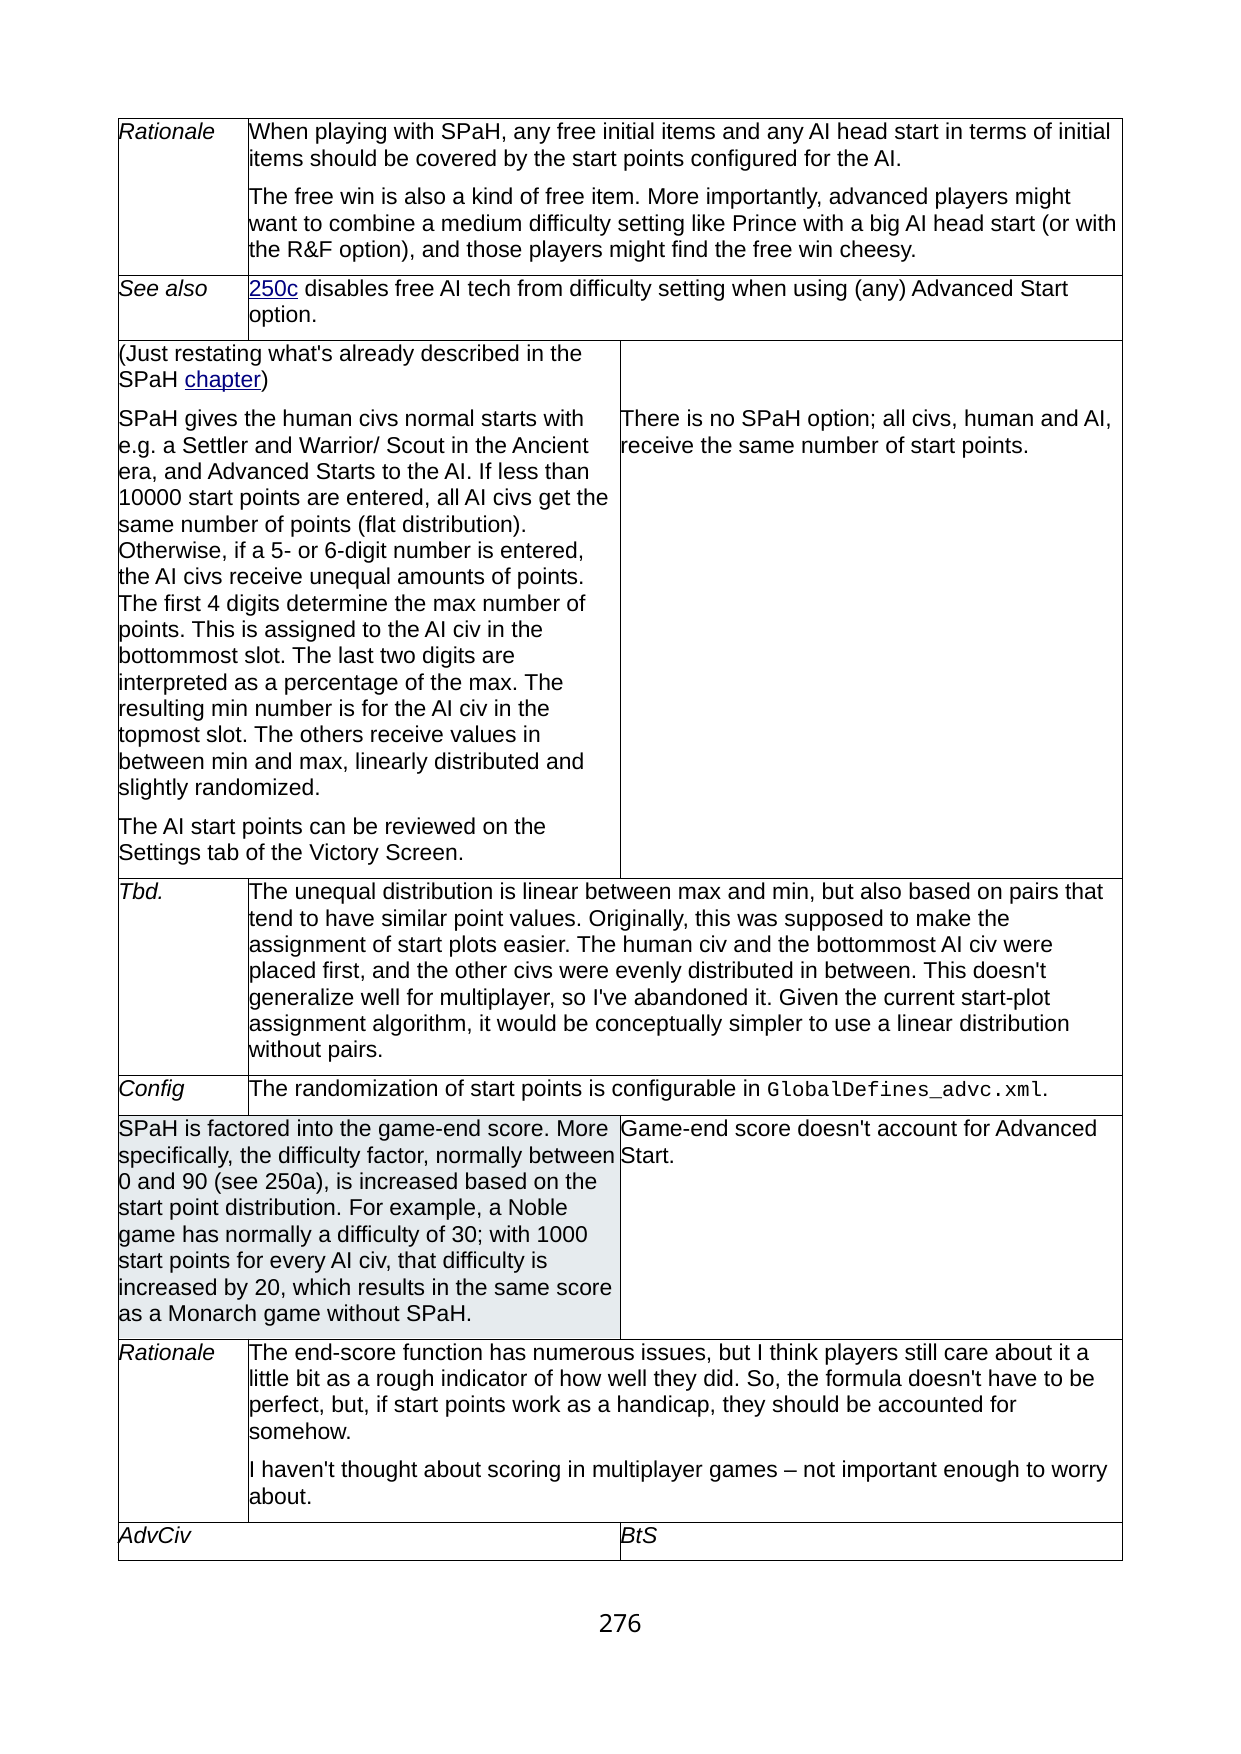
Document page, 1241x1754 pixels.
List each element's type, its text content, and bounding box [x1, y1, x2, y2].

table_cell The unequal distribution is linear between max and min, but also based on pairs that tend to have similar point values. Originally, this was supposed to make the assignment of start plots easier. The human civ and the bottommost AI civ were placed first, and the other civs were evenly distributed in between. This doesn't generalize well for multiplayer, so I've abandoned it. Given the current start-plot assignment algorithm, it would be conceptually simpler to use a linear distribution without pairs. [249, 879, 1122, 1075]
table_cell 250c disables free AI tech from difficulty setting when using (any) Advanced Start option. [249, 276, 1122, 340]
table_cell Tbd. [119, 879, 248, 1075]
table_cell When playing with SPaH, any free initial items and any AI head start in terms of initial items should be covered by the start points configured for the AI. The free win is also a kind of free item. More importantly, advanced players might want to combine a medium difficulty setting like Prince with a big AI head start (or with the R&F option), and those players might find the free win cheesy. [249, 119, 1122, 275]
table_cell Game-end score doesn't account for Advanced Start. [621, 1116, 1122, 1338]
table_cell Rationale [119, 1340, 248, 1522]
table_cell There is no SPaH option; all civs, human and AI, receive the same number of start points. [621, 341, 1122, 878]
table_cell Rationale [119, 119, 248, 275]
table_cell The end-score function has numerous issues, but I think players still care about it a little bit as a rough indicator of how well they did. So, the formula doesn't have to be perfect, but, if start points work as a handicap, they should be accounted for somehow. I haven't thought about scoring in multiplayer games – not important enough to worry about. [249, 1340, 1122, 1522]
table_cell Config [119, 1076, 248, 1115]
table_cell The randomization of start points is configurable in GlobalDefines_advc.xml. [249, 1076, 1122, 1115]
table_cell SPaH is factored into the game-end score. More specifically, the difficulty factor, normally between 0 and 90 (see 250a), is increased based on the start point distribution. For example, a Noble game has normally a difficulty of 30; with 1000 start points for every AI civ, that difficulty is increased by 20, which results in the same score as a Monarch game without SPaH. [119, 1116, 620, 1338]
table_cell (Just restating what's already described in the SPaH chapter) SPaH gives the human civs normal starts with e.g. a Settler and Warrior/ Scout in the Ancient era, and Advanced Starts to the AI. If less than 10000 start points are entered, all AI civs get the same number of points (flat distribution). Otherwise, if a 5- or 6-digit number is entered, the AI civs receive unequal amounts of points. The first 4 digits determine the max number of points. This is assigned to the AI civ in the bottommost slot. The last two digits are interpreted as a percentage of the max. The resulting min number is for the AI civ in the topmost slot. The others receive values in between min and max, linearly distributed and slightly randomized. The AI start points can be reviewed on the Settings tab of the Victory Screen. [119, 341, 620, 878]
table_cell BtS [621, 1523, 1122, 1560]
table_cell AdvCiv [119, 1523, 620, 1560]
table_cell See also [119, 276, 248, 340]
